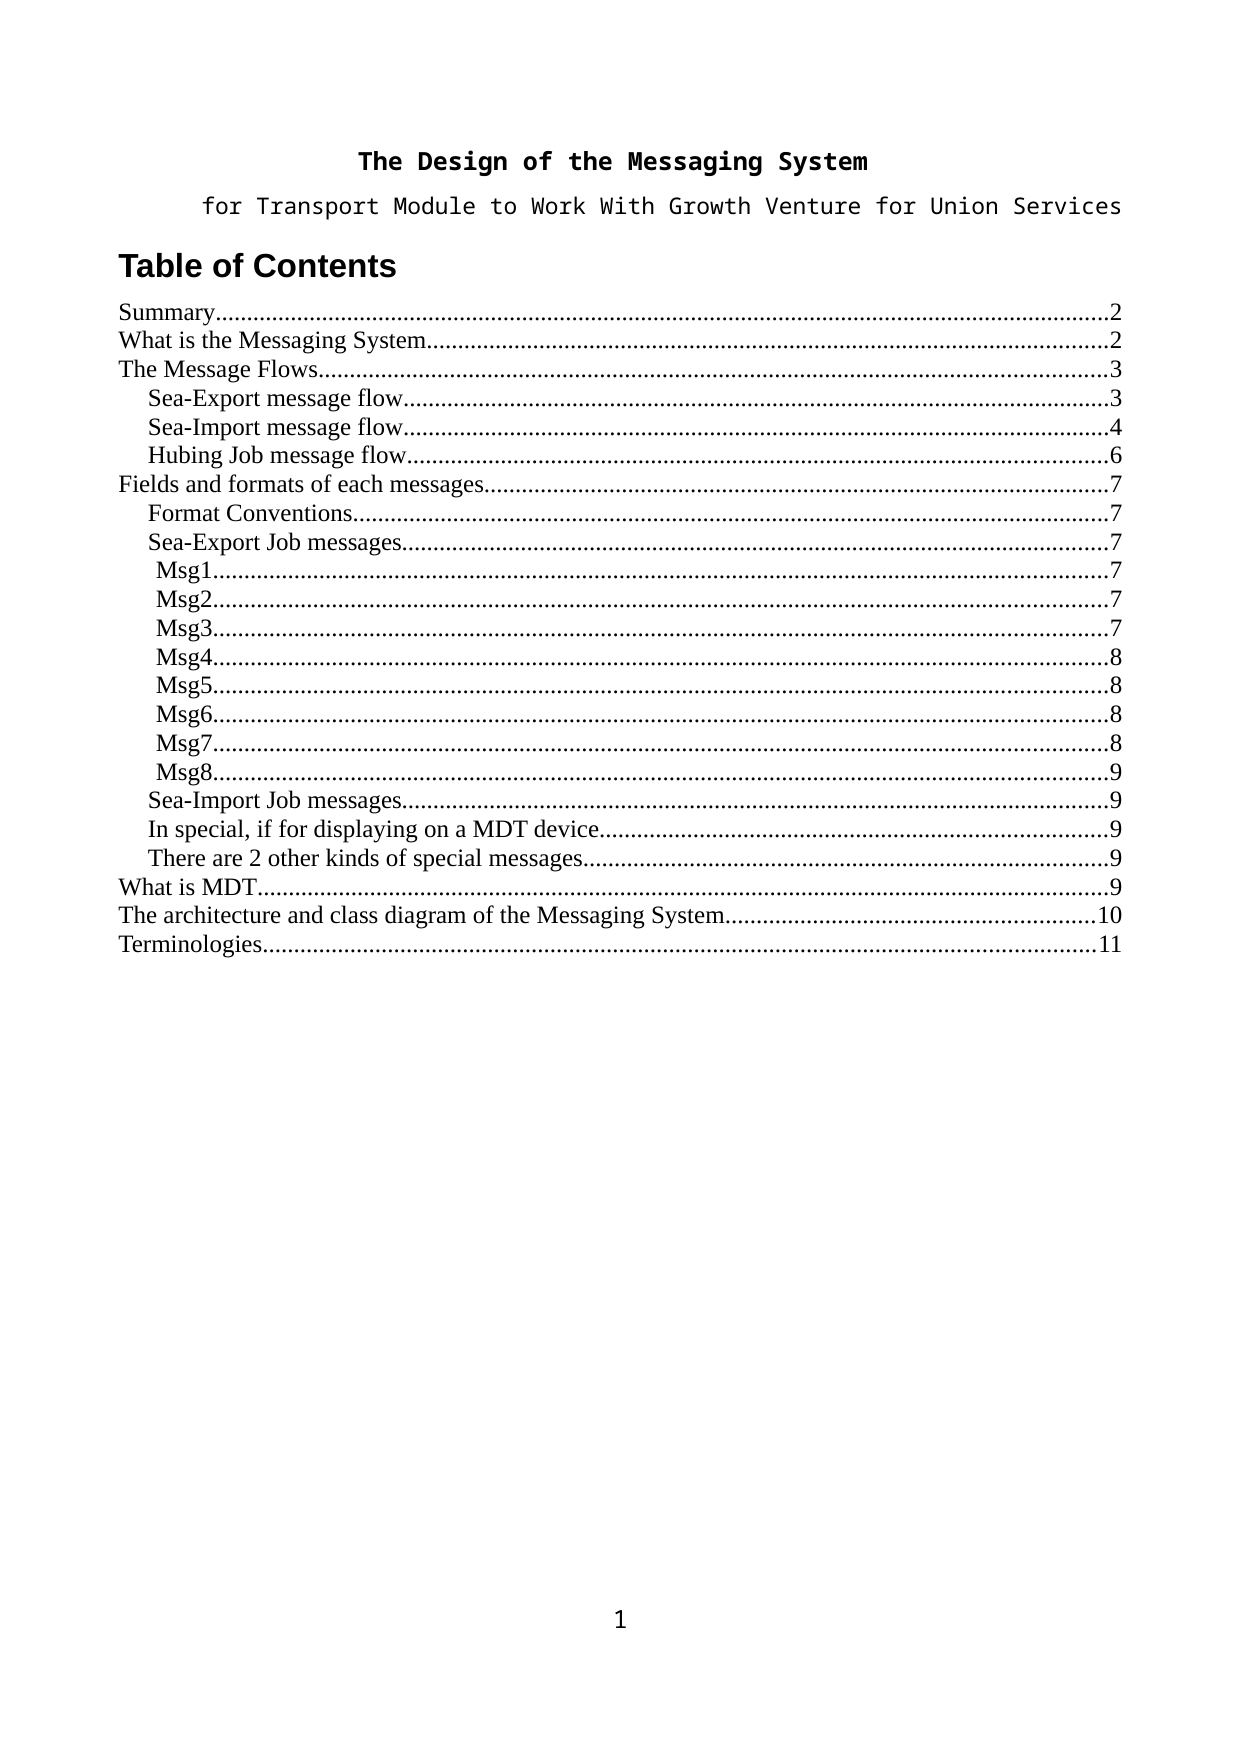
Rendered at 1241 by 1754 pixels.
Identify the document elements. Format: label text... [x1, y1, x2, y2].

text What is MDT 9 [118, 872, 1122, 901]
text Msg6 8 [118, 699, 1122, 728]
text Sea-Export message flow 3 [148, 383, 1122, 412]
text Summary 2 [118, 297, 1122, 326]
text Msg1 7 [118, 556, 1122, 584]
text What is the Messaging System 2 [118, 326, 1122, 354]
text In special, if for displaying on a MDT device 9 [148, 814, 1122, 843]
text The Message Flows 3 [118, 354, 1122, 383]
subtitle for Transport Module to Work With Growth Venture for Union Services [118, 190, 1122, 221]
text Msg7 8 [118, 728, 1122, 757]
subtitle Table of Contents [118, 246, 1122, 284]
text Msg2 7 [118, 584, 1122, 613]
text The architecture and class diagram of the Messaging System 10 [118, 901, 1122, 929]
text Msg5 8 [118, 671, 1122, 699]
text Format Conventions 7 [148, 498, 1122, 527]
text Msg3 7 [118, 613, 1122, 642]
title The Design of the Messaging System [118, 143, 1122, 177]
text Msg8 9 [118, 757, 1122, 786]
text Sea-Import Job messages 9 [148, 786, 1122, 814]
text Fields and formats of each messages 7 [118, 469, 1122, 498]
text There are 2 other kinds of special messages 9 [148, 843, 1122, 872]
text Msg4 8 [118, 642, 1122, 671]
text Hubing Job message flow 6 [148, 441, 1122, 469]
text Sea-Export Job messages 7 [148, 527, 1122, 556]
text Terminologies 11 [118, 929, 1122, 958]
text Sea-Import message flow 4 [148, 412, 1122, 441]
